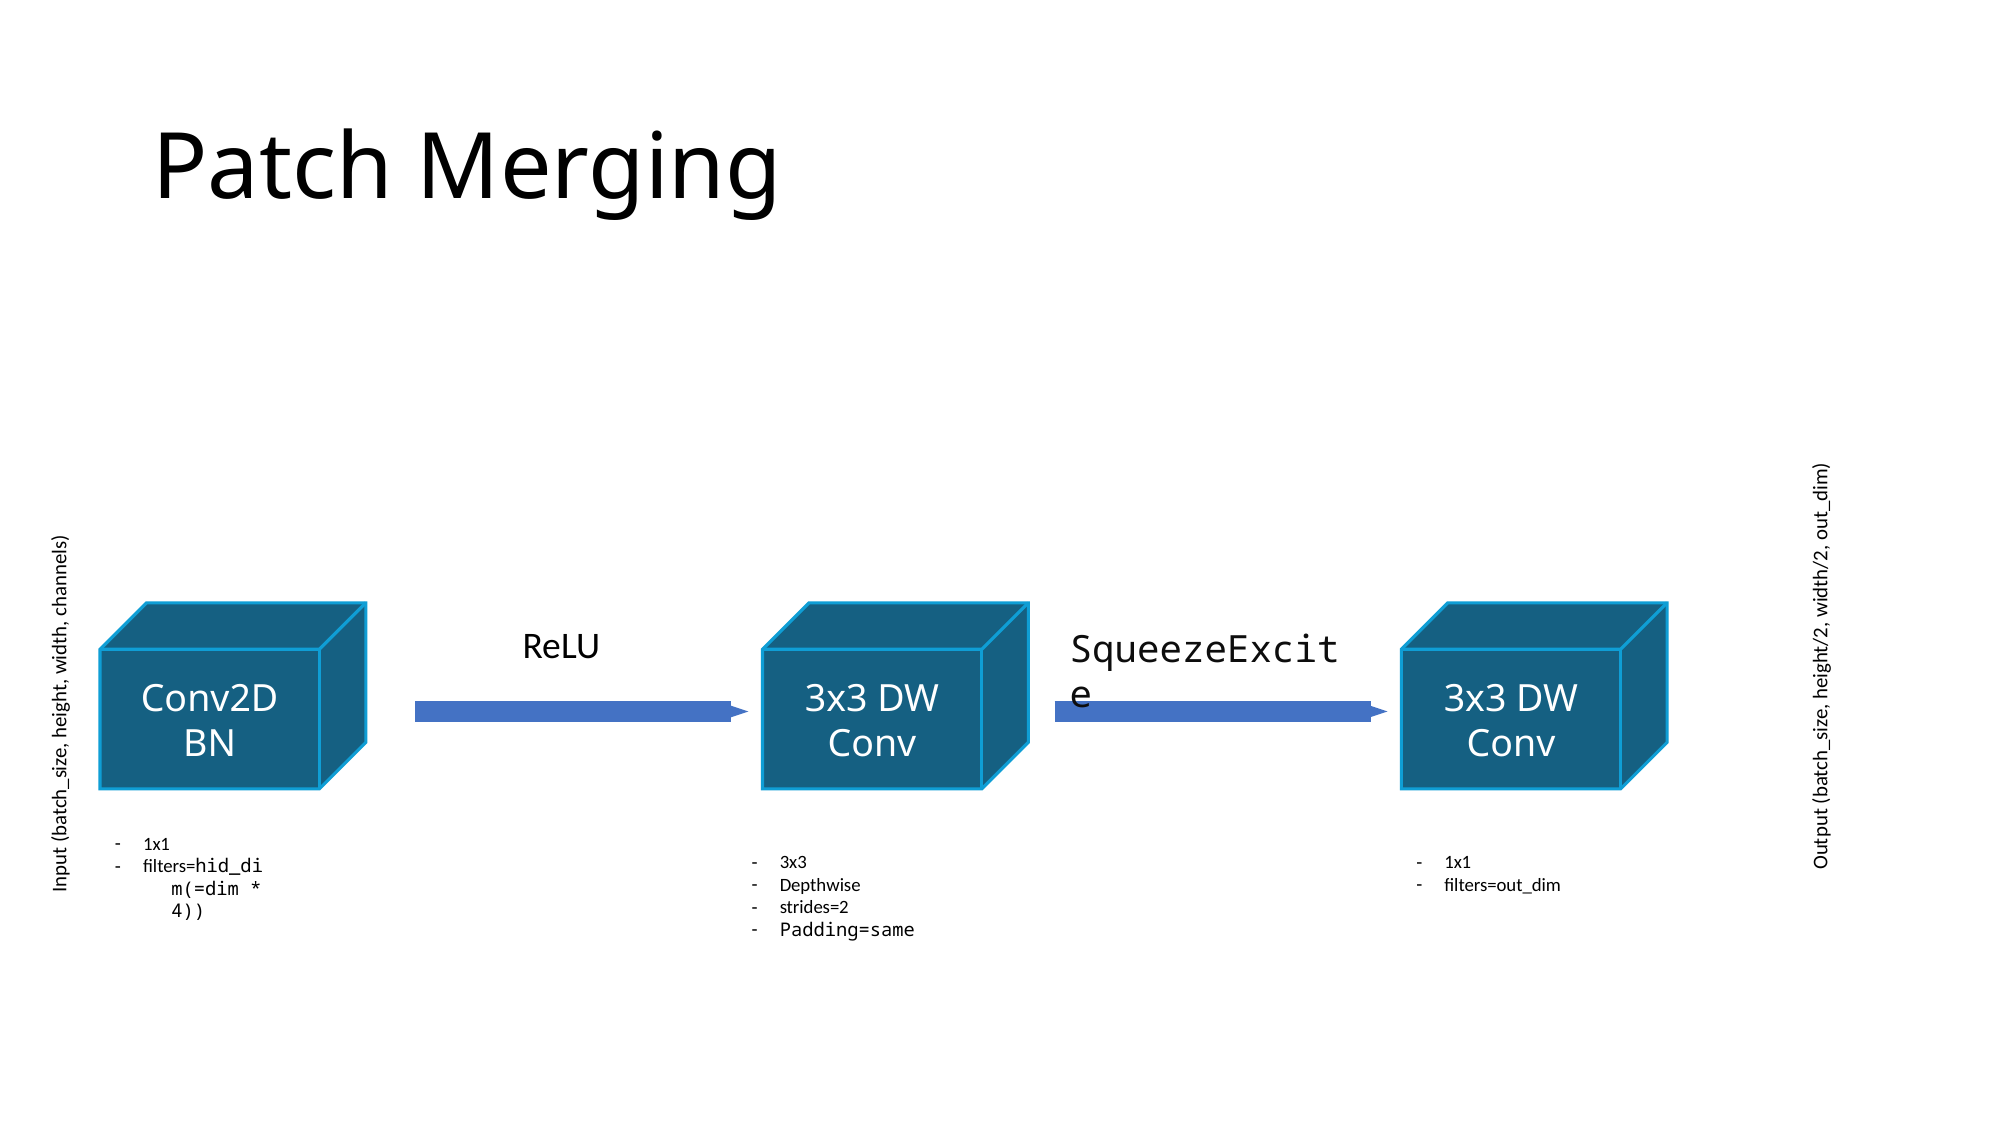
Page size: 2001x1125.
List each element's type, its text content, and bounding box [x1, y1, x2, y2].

text_box 3x3 Depthwise strides=2 Padding=same [736, 842, 1029, 949]
text_box 3x3 DW Conv [762, 602, 1029, 789]
text_box Output (batch_size, height/2, width/2, out_dim) [1798, 411, 1840, 885]
text_box Input (batch_size, height, width, channels) [37, 515, 79, 908]
text_box 1x1 filters=out_dim [1401, 842, 1693, 904]
text_box Conv2D BN [100, 602, 366, 789]
text_box SqueezeExcite [1054, 617, 1359, 679]
text_box 1x1 filters=hid_dim(=dim * 4)) [99, 824, 285, 908]
text_box 3x3 DW Conv [1401, 602, 1668, 789]
text_box ReLU [507, 613, 632, 675]
title Patch Merging [137, 59, 1863, 278]
